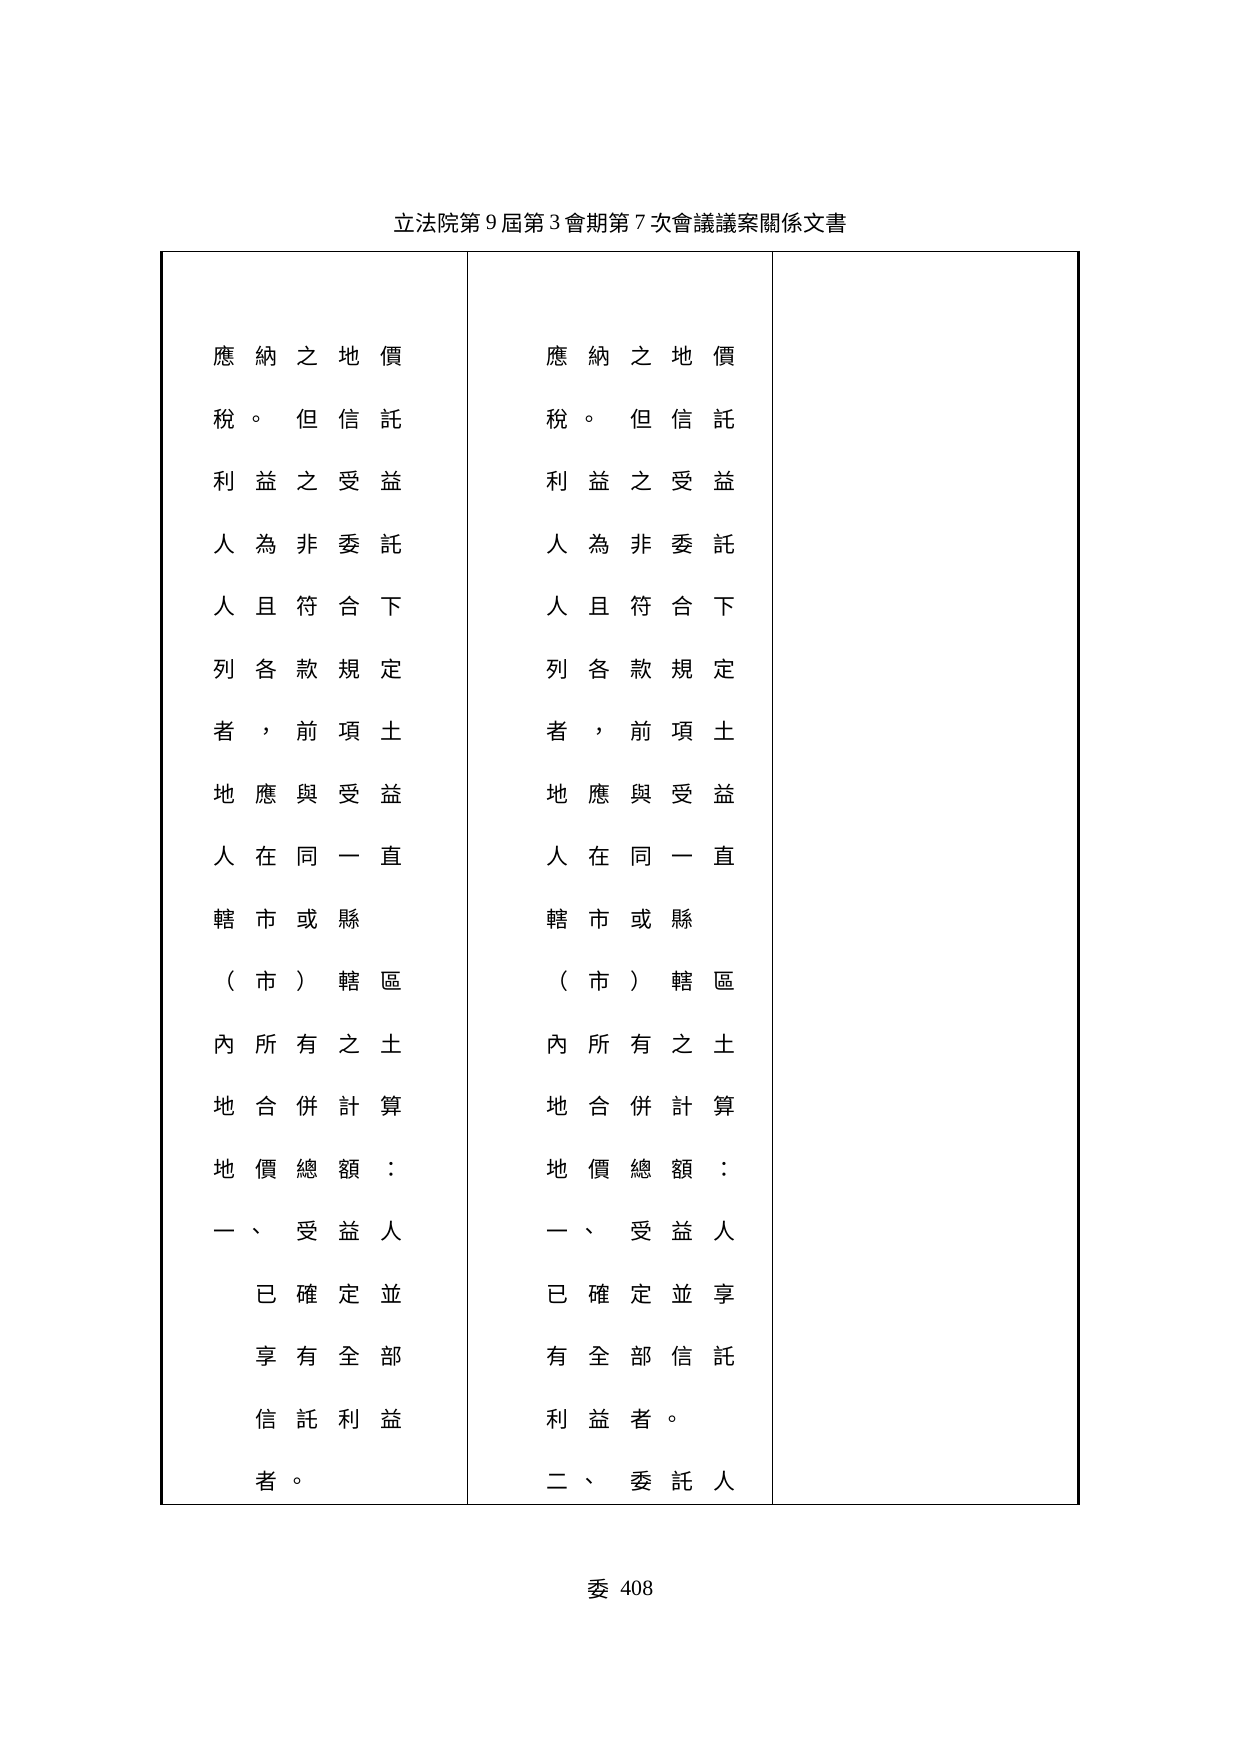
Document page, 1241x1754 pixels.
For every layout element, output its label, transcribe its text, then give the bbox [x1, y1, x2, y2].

table_cell 應納之地價稅。但信託利益之受益人為非委託人且符合下列各款規定者，前項土地應與受益人在同一直轄市或縣（市）轄區內所有之土地合併計算地價總額： 一、受益人已確定並享有全部信託利益者。 [163, 252, 467, 1504]
table_cell 應納之地價稅。但信託利益之受益人為非委託人且符合下列各款規定者，前項土地應與受益人在同一直轄市或縣（市）轄區內所有之土地合併計算地價總額： 一、受益人已確定並享有全部信託利益者。 二、委託人 [468, 252, 772, 1504]
table_cell [773, 252, 1077, 1504]
